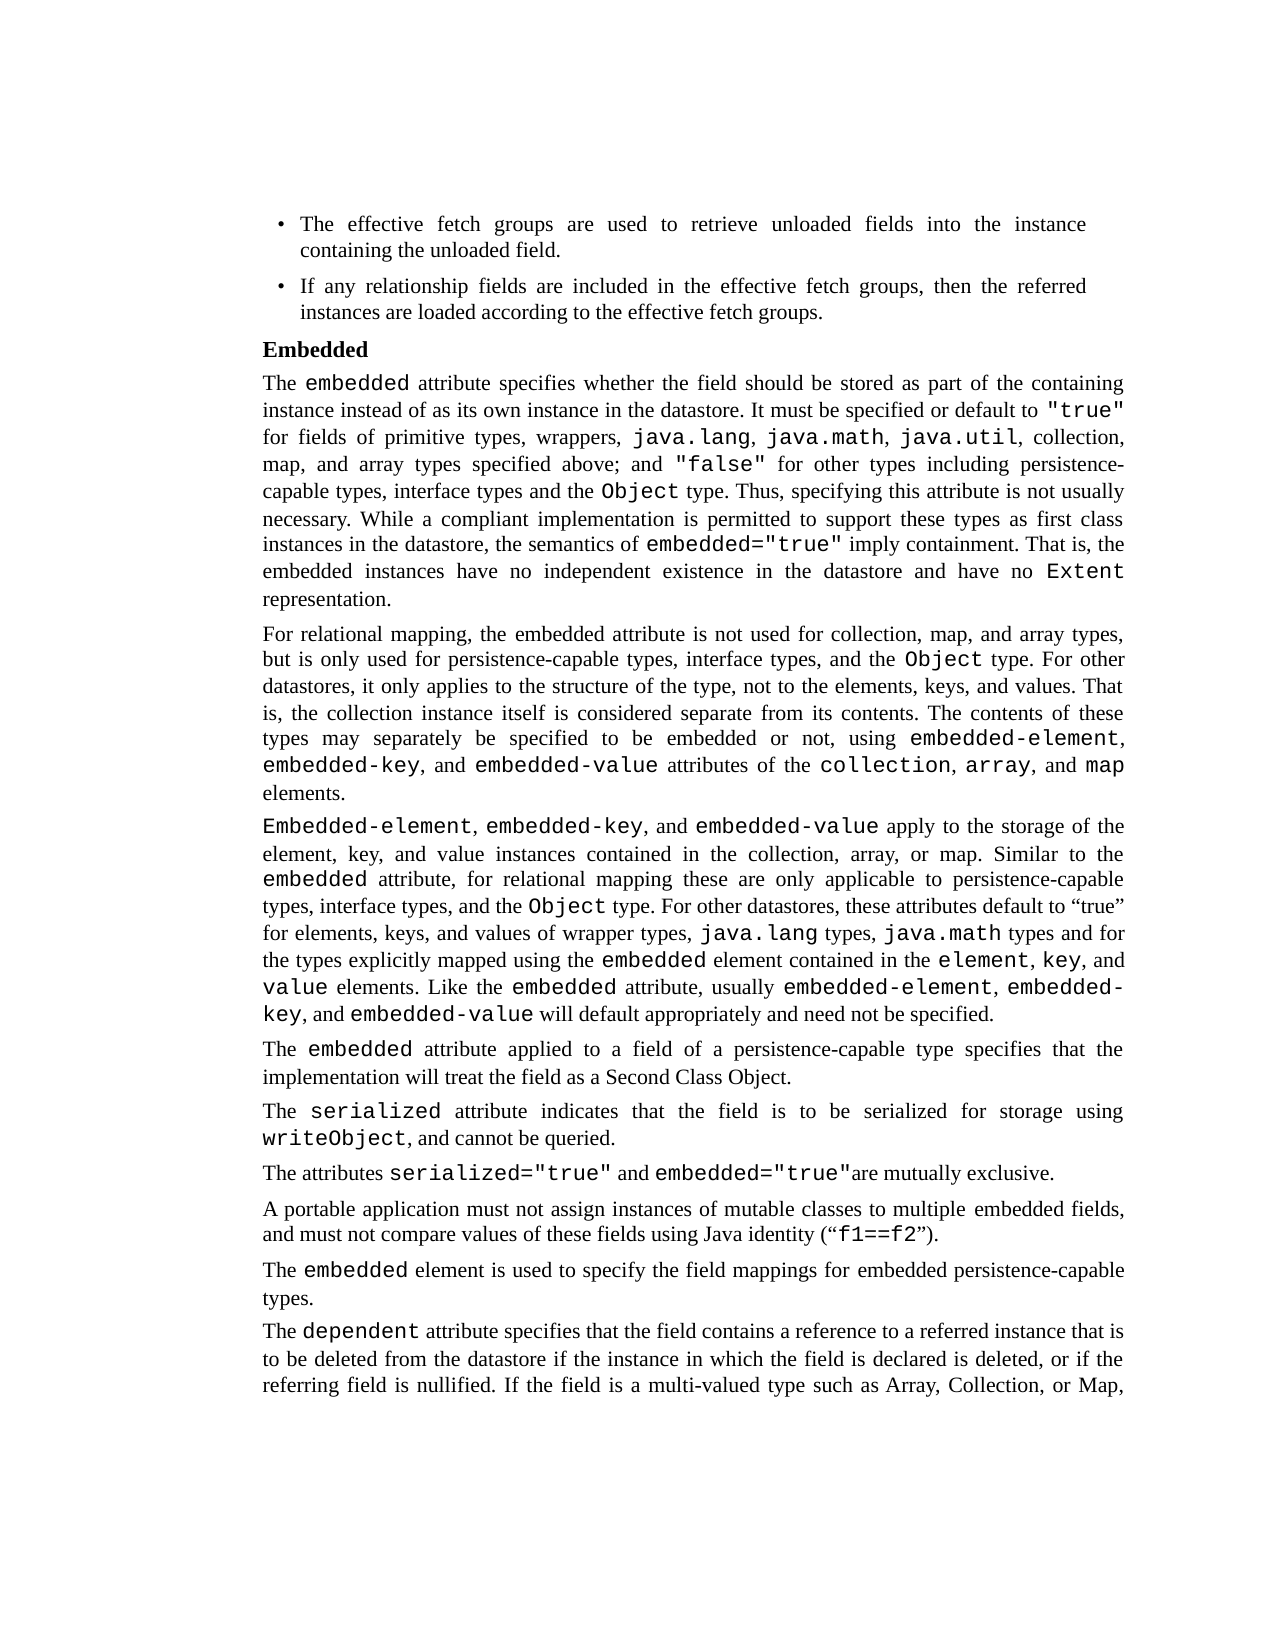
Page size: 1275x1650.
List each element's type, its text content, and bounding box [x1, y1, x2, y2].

text The serialized attribute indicates that the field is to be serialized for storage using writeObject, and cannot be queried. [262, 1098, 1125, 1152]
text The attributes serialized="true" and embedded="true"are mutually exclusive. [262, 1160, 1125, 1187]
text The dependent attribute specifies that the field contains a reference to a referred instance that is to be deleted from the datastore if the instance in which the field is declared is deleted, or if the referring field is nullified. If the field is a multi-valued type such as Array, Collection, or Map, [262, 1318, 1125, 1397]
text • The effective fetch groups are used to retrieve unloaded fields into the instance containing the unloaded field. [277, 210, 1087, 262]
text The embedded element is used to specify the field mappings for embedded persistence-capable types. [262, 1257, 1125, 1310]
text A portable application must not assign instances of mutable classes to multiple embedded fields, and must not compare values of these fields using Java identity (“f1==f2”). [262, 1195, 1125, 1248]
text The embedded attribute applied to a field of a persistence-capable type specifies that the implementation will treat the field as a Second Class Object. [262, 1036, 1125, 1089]
text The embedded attribute specifies whether the field should be stored as part of the containing instance instead of as its own instance in the datastore. It must be specified or default to "true" for fields of primitive types, wrappers, java.lang, java.math, java.util, collection, map, and array types specified above; and "false" for other types including persistence-capable types, interface types and the Object type. Thus, specifying this attribute is not usually necessary. While a compliant implementation is permitted to support these types as first class instances in the datastore, the semantics of embedded="true" imply containment. That is, the embedded instances have no independent existence in the datastore and have no Extent representation. [262, 370, 1125, 611]
text • If any relationship fields are included in the effective fetch groups, then the referred instances are loaded according to the effective fetch groups. [277, 272, 1087, 324]
text Embedded-element, embedded-key, and embedded-value apply to the storage of the element, key, and value instances contained in the collection, array, or map. Similar to the embedded attribute, for relational mapping these are only applicable to persistence-capable types, interface types, and the Object type. For other datastores, these attributes default to “true” for elements, keys, and values of wrapper types, java.lang types, java.math types and for the types explicitly mapped using the embedded element contained in the element, key, and value elements. Like the embedded attribute, usually embedded-element, embedded-key, and embedded-value will default appropriately and need not be specified. [262, 813, 1125, 1028]
text For relational mapping, the embedded attribute is not used for collection, map, and array types, but is only used for persistence-capable types, interface types, and the Object type. For other datastores, it only applies to the structure of the type, not to the elements, keys, and values. That is, the collection instance itself is considered separate from its contents. The contents of these types may separately be specified to be embedded or not, using embedded-element, embedded-key, and embedded-value attributes of the collection, array, and map elements. [262, 620, 1125, 805]
subtitle Embedded [150, 335, 1125, 362]
